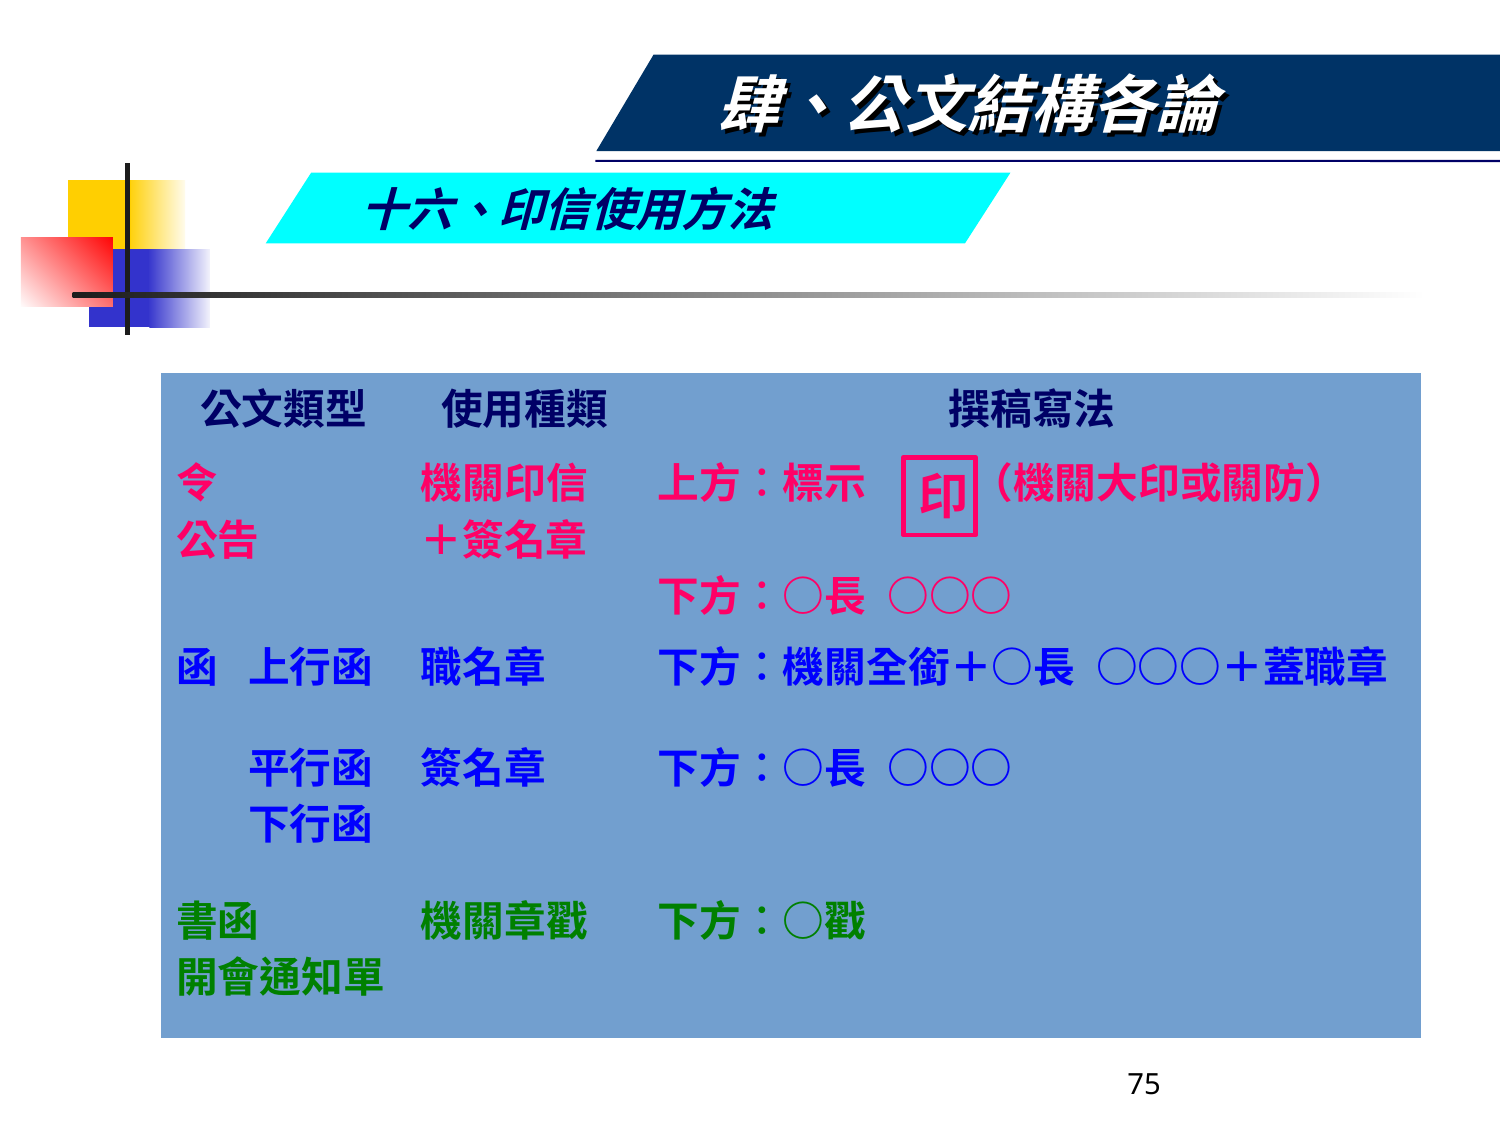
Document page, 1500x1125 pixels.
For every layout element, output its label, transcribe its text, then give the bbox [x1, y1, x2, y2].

table_header 公文類型 [161, 373, 406, 447]
table_cell 機關印信＋簽名章 [406, 447, 643, 631]
table_cell 令 公告 [161, 447, 406, 631]
table_cell 下方︰○長 ○○○ [643, 732, 1421, 885]
table_cell 下方︰○戳 [643, 885, 1421, 1038]
table_cell 簽名章 [406, 732, 643, 885]
table_cell 上方︰標示 （機關大印或關防） 下方︰○長 ○○○ [643, 447, 1421, 631]
text_box 印 [903, 457, 976, 535]
text_box [1112, 1037, 1426, 1113]
table_cell 上行函 [233, 631, 406, 732]
table_cell 平行函 下行函 [233, 732, 406, 885]
table_cell 下方︰機關全銜＋○長 ○○○＋蓋職章 [643, 631, 1421, 732]
table_cell 函 [161, 631, 233, 885]
text_box 肆、公文結構各論 [596, 54, 1500, 152]
text_box 十六、印信使用方法 [265, 172, 1011, 244]
table_header 使用種類 [406, 373, 643, 447]
table_cell 書函 開會通知單 [161, 885, 406, 1038]
table_cell 職名章 [406, 631, 643, 732]
table_cell 機關章戳 [406, 885, 643, 1038]
table_header 撰稿寫法 [643, 373, 1421, 447]
